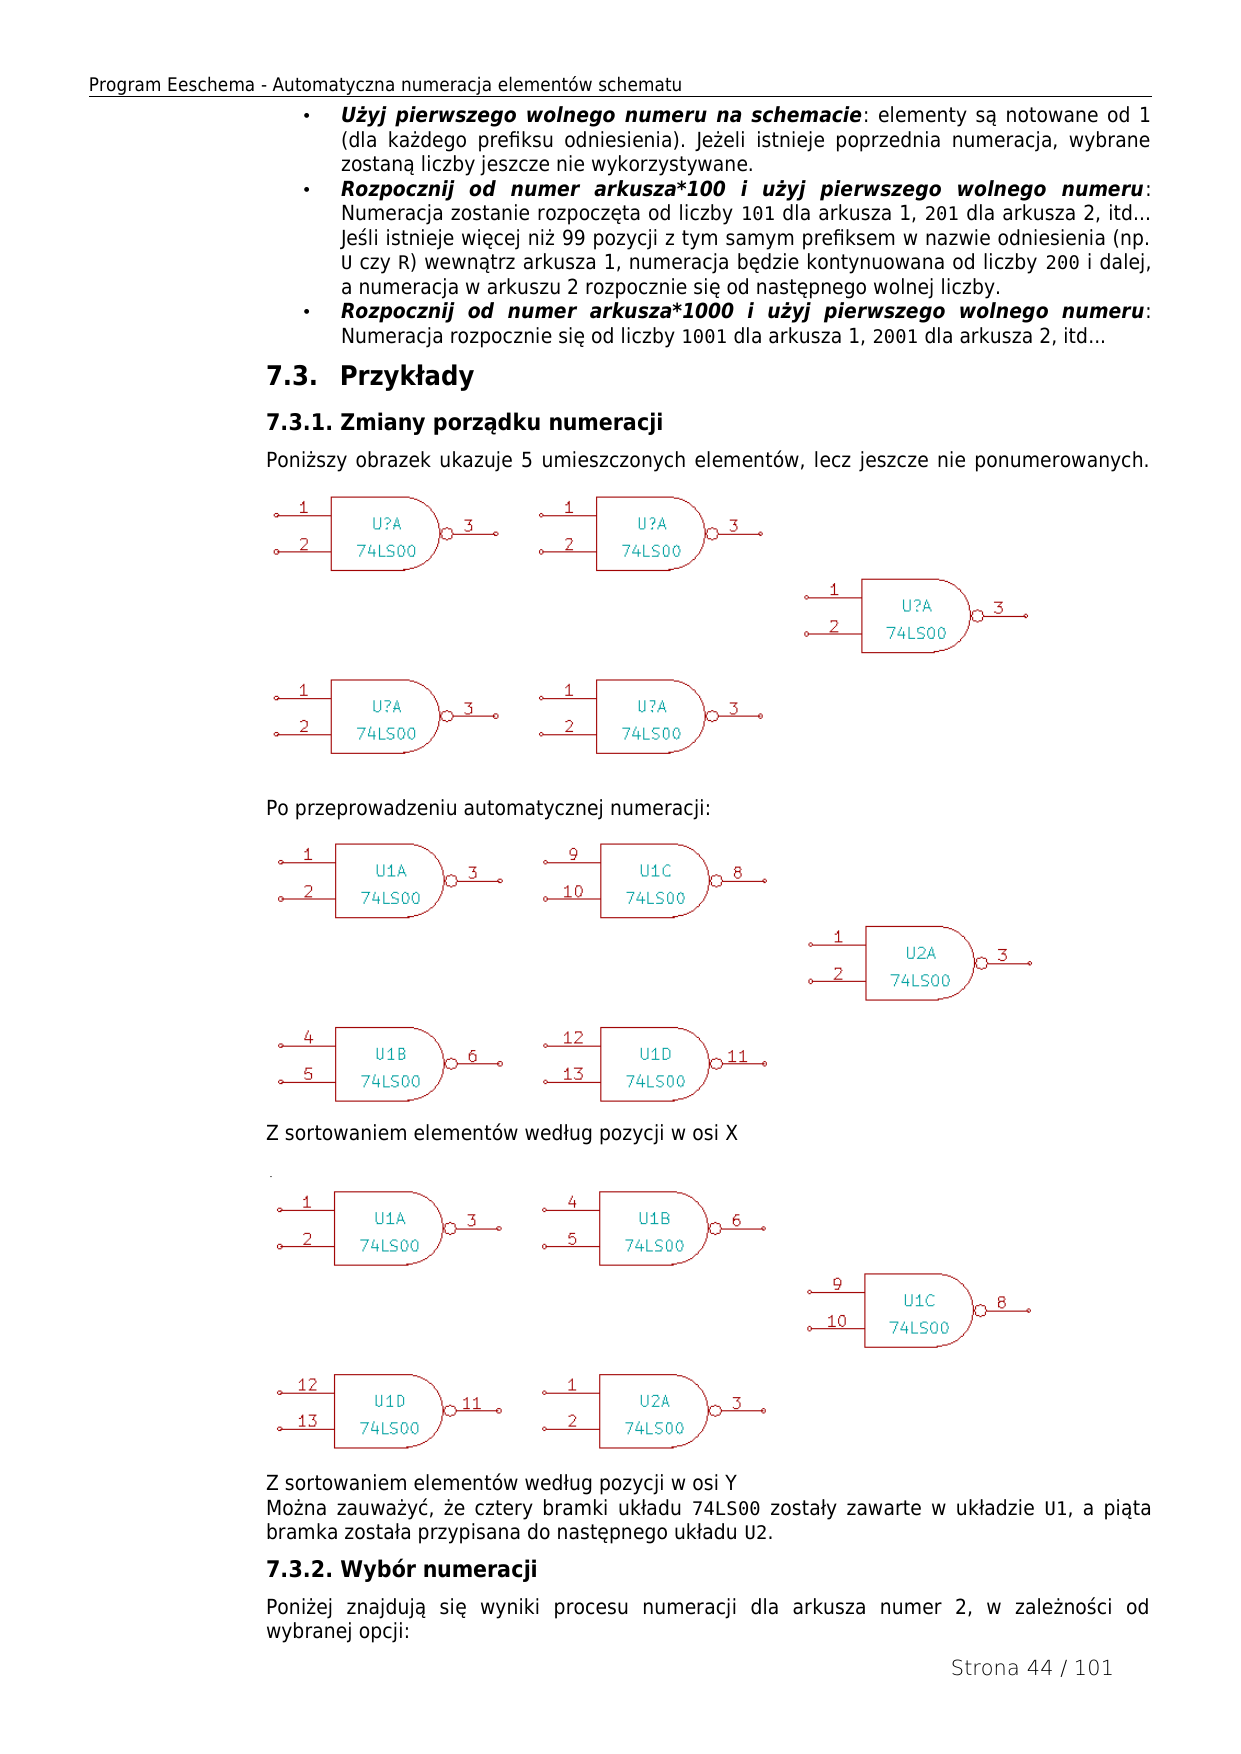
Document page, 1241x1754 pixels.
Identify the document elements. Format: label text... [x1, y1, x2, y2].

text Po przeprowadzeniu automatycznej numeracji: [266, 796, 1152, 821]
subtitle Wybór numeracji [266, 1556, 1152, 1583]
list Rozpocznij od numer arkusza*100 i użyj pierwszego wolnego numeru: Numeracja zostanie rozpoczęta od liczby 101 dla arkusza 1, 201 dla arkusza 2, itd... Jeśli istnieje więcej niż 99 pozycji z tym samym prefiksem w nazwie odniesienia (np. U czy R) wewnątrz arkusza 1, numeracja będzie kontynuowana od liczby 200 i dalej, a numeracja w arkuszu 2 rozpocznie się od następnego wolnej liczby. [303, 177, 1152, 299]
picture [265, 478, 1039, 766]
list Rozpocznij od numer arkusza*1000 i użyj pierwszego wolnego numeru: Numeracja rozpocznie się od liczby 1001 dla arkusza 1, 2001 dla arkusza 2, itd... [303, 299, 1152, 348]
picture [265, 1176, 1043, 1465]
text Z sortowaniem elementów według pozycji w osi Y [266, 1471, 1152, 1495]
subtitle Przykłady [266, 360, 1152, 391]
text Z sortowaniem elementów według pozycji w osi X [266, 1121, 1152, 1146]
text Można zauważyć, że cztery bramki układu 74LS00 zostały zawarte w układzie U1, a piąta bramka została przypisana do następnego układu U2. [266, 1495, 1152, 1544]
text Poniższy obrazek ukazuje 5 umieszczonych elementów, lecz jeszcze nie ponumerowanych. [266, 448, 1152, 772]
list Użyj pierwszego wolnego numeru na schemacie: elementy są notowane od 1 (dla każdego prefiksu odniesienia). Jeżeli istnieje poprzednia numeracja, wybrane zostaną liczby jeszcze nie wykorzystywane. [303, 103, 1152, 177]
text Poniżej znajdują się wyniki procesu numeracji dla arkusza numer 2, w zależności od wybranej opcji: [266, 1595, 1152, 1644]
subtitle Zmiany porządku numeracji [266, 409, 1152, 436]
picture [265, 826, 1043, 1116]
